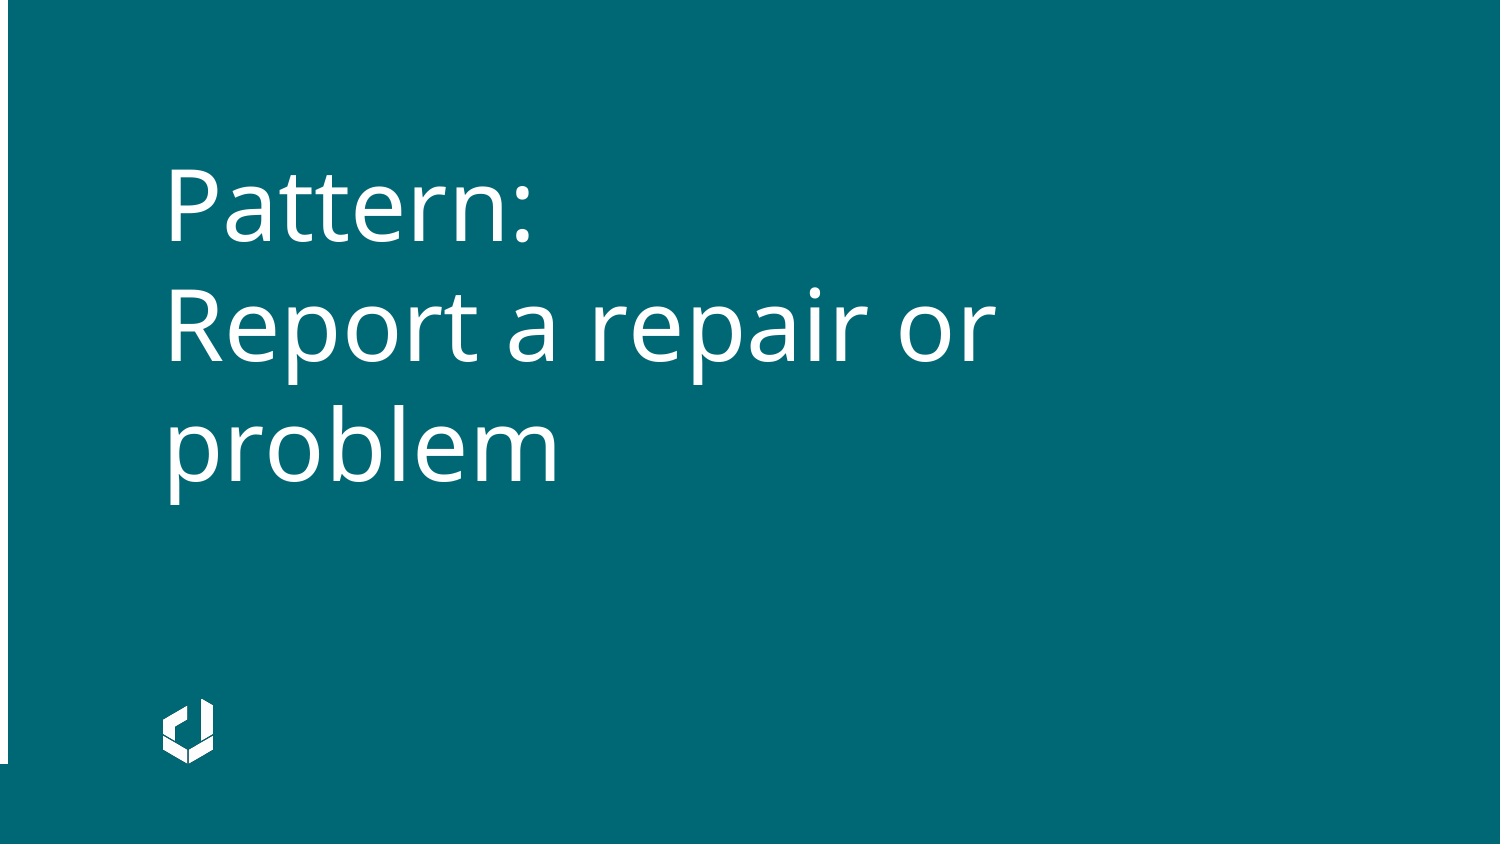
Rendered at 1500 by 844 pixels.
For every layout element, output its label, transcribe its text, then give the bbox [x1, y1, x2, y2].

title Pattern: Report a repair or problem [147, 126, 1396, 615]
